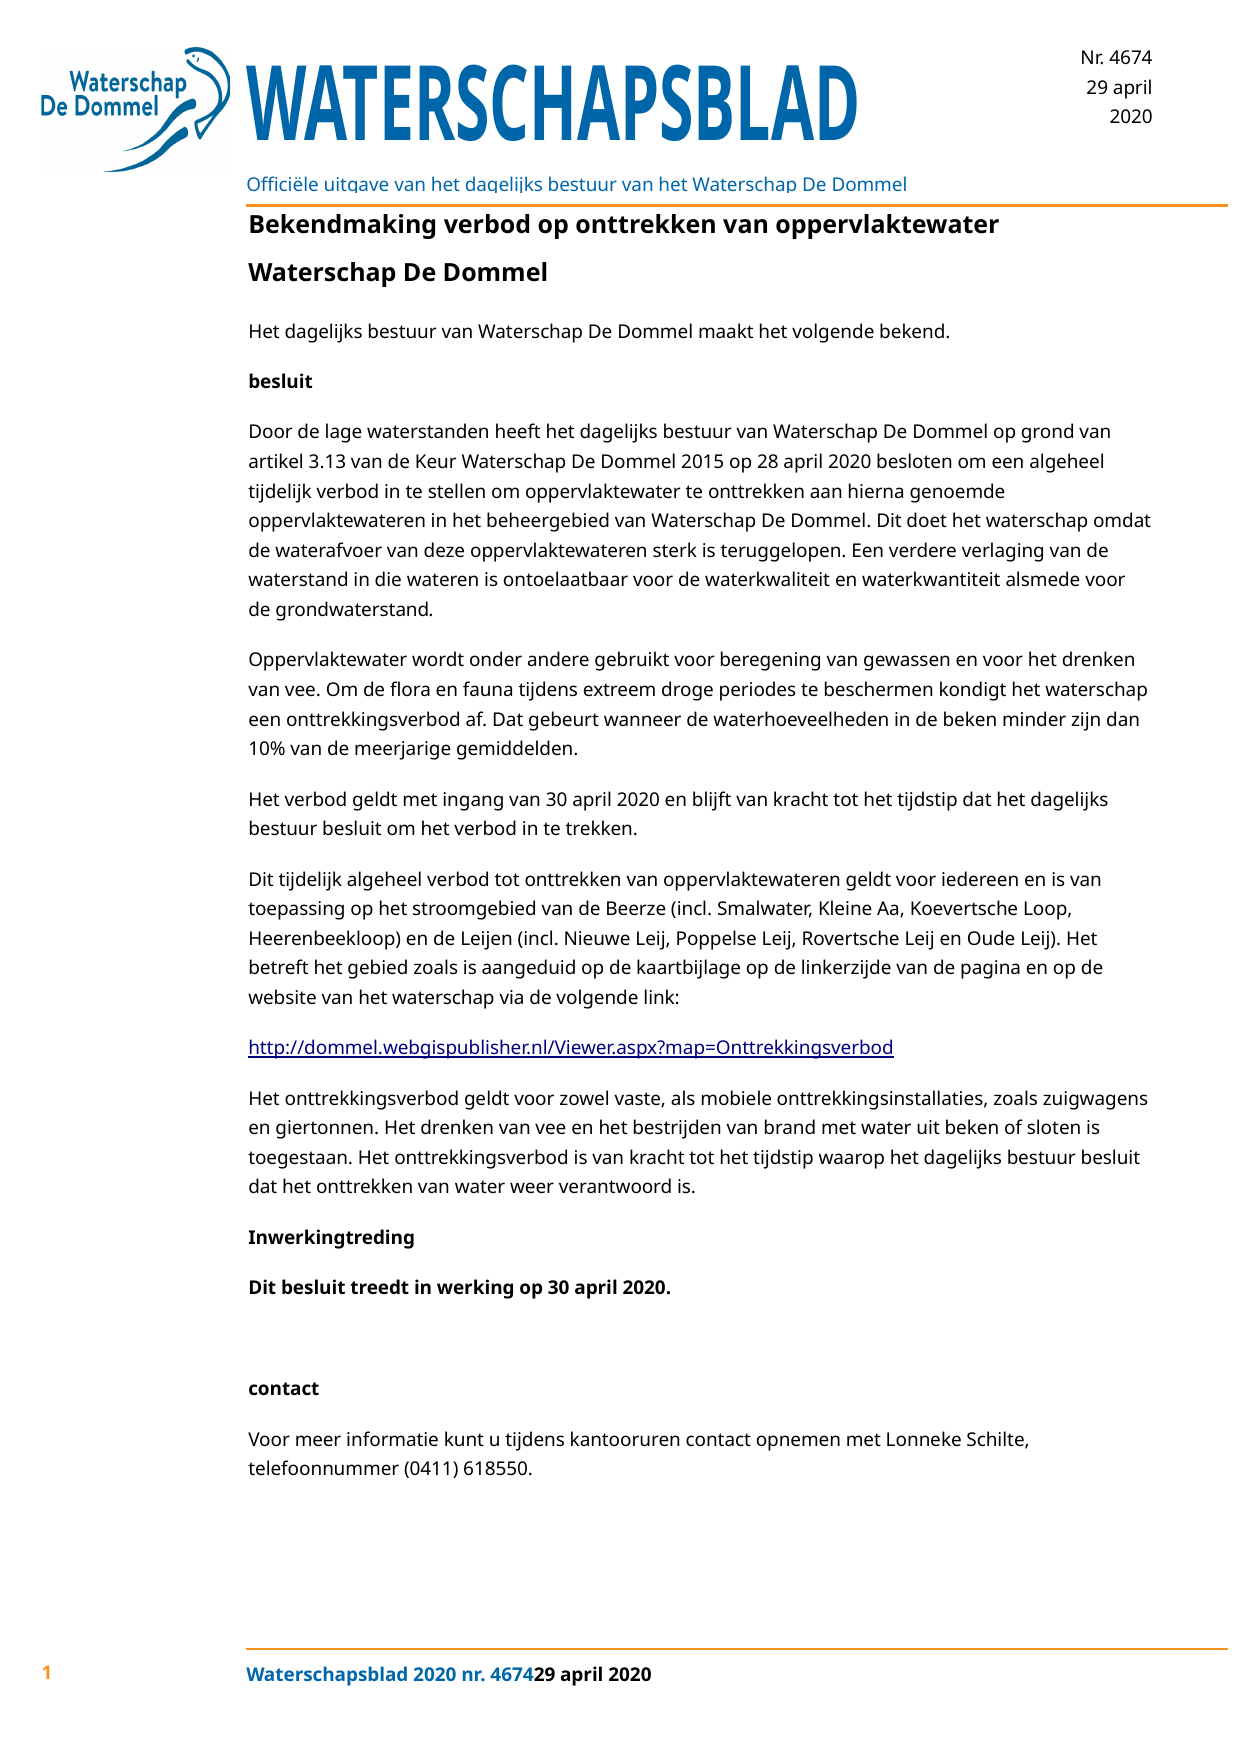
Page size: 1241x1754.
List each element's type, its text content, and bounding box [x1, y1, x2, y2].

picture [204, 47, 231, 76]
text Dit besluit treedt in werking op 30 april 2020. [248, 1274, 1152, 1300]
text http://dommel.webgispublisher.nl/Viewer.aspx?map=Onttrekkingsverbod [248, 1034, 1152, 1060]
picture [198, 118, 210, 131]
text Het onttrekkingsverbod geldt voor zowel vaste, als mobiele onttrekkingsinstallaties, zoals zuigwagens en giertonnen. Het drenken van vee en het bestrijden van brand met water uit beken of sloten is toegestaan. Het onttrekkingsverbod is van kracht tot het tijdstip waarop het dagelijks bestuur besluit dat het onttrekken van water weer verantwoord is. [248, 1085, 1152, 1199]
text Dit tijdelijk algeheel verbod tot onttrekken van oppervlaktewateren geldt voor iedereen en is van toepassing op het stroomgebied van de Beerze (incl. Smalwater, Kleine Aa, Koevertsche Loop, Heerenbeekloop) en de Leijen (incl. Nieuwe Leij, Poppelse Leij, Rovertsche Leij en Oude Leij). Het betreft het gebied zoals is aangeduid op de kaartbijlage op de linkerzijde van de pagina en op de website van het waterschap via de volgende link: [248, 866, 1152, 1010]
text Voor meer informatie kunt u tijdens kantooruren contact opnemen met Lonneke Schilte, telefoonnummer (0411) 618550. [248, 1426, 1152, 1481]
picture [41, 47, 231, 172]
text besluit [248, 368, 1152, 394]
text contact [248, 1375, 1152, 1401]
text Door de lage waterstanden heeft het dagelijks bestuur van Waterschap De Dommel op grond van artikel 3.13 van de Keur Waterschap De Dommel 2015 op 28 april 2020 besloten om een algeheel tijdelijk verbod in te stellen om oppervlaktewater te onttrekken aan hierna genoemde oppervlaktewateren in het beheergebied van Waterschap De Dommel. Dit doet het waterschap omdat de waterafvoer van deze oppervlaktewateren sterk is teruggelopen. Een verdere verlaging van de waterstand in die wateren is ontoelaatbaar voor de waterkwaliteit en waterkwantiteit alsmede voor de grondwaterstand. [248, 419, 1152, 622]
text Het verbod geldt met ingang van 30 april 2020 en blijft van kracht tot het tijdstip dat het dagelijks bestuur besluit om het verbod in te trekken. [248, 786, 1152, 841]
text Inwerkingtreding [248, 1224, 1152, 1250]
text Het dagelijks bestuur van Waterschap De Dommel maakt het volgende bekend. [248, 318, 1152, 344]
text Oppervlaktewater wordt onder andere gebruikt voor beregening van gewassen en voor het drenken van vee. Om de flora en fauna tijdens extreem droge periodes te beschermen kondigt het waterschap een onttrekkingsverbod af. Dat gebeurt wanneer de waterhoeveelheden in de beken minder zijn dan 10% van de meerjarige gemiddelden. [248, 647, 1152, 761]
picture [45, 99, 51, 111]
text Bekendmaking verbod op onttrekken van oppervlaktewater Waterschap De Dommel [248, 207, 1152, 288]
